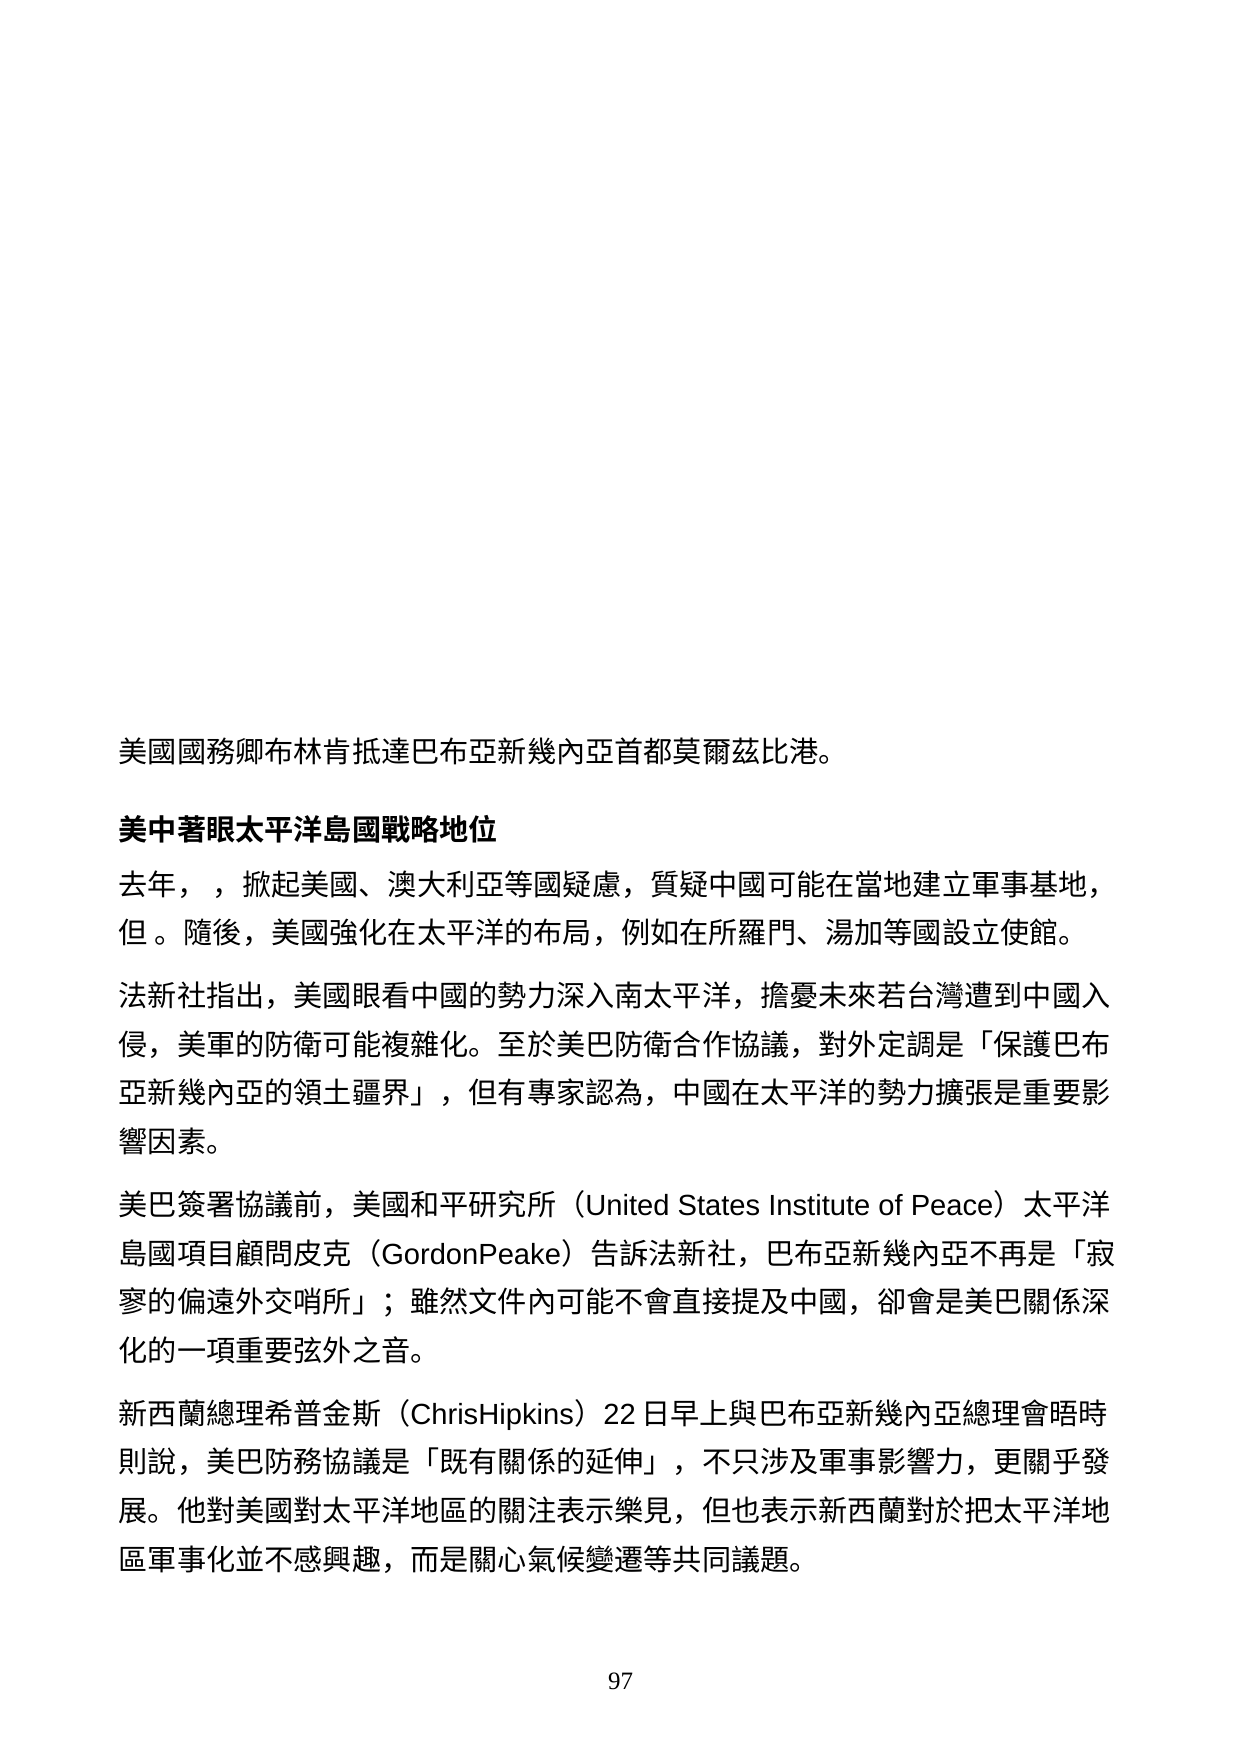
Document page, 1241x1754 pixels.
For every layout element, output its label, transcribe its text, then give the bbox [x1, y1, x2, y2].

text 美巴簽署協議前，美國和平研究所（United States Institute of Peace）太平洋島國項目顧問皮克（GordonPeake）告訴法新社，巴布亞新幾內亞不再是「寂寥的偏遠外交哨所」；雖然文件內可能不會直接提及中國，卻會是美巴關係深化的一項重要弦外之音。 [118, 1182, 1122, 1369]
text 法新社指出，美國眼看中國的勢力深入南太平洋，擔憂未來若台灣遭到中國入侵，美軍的防衛可能複雜化。至於美巴防衛合作協議，對外定調是「保護巴布亞新幾內亞的領土疆界」，但有專家認為，中國在太平洋的勢力擴張是重要影響因素。 [118, 973, 1122, 1161]
text 美國國務卿布林肯抵達巴布亞新幾內亞首都莫爾茲比港。 [118, 729, 1122, 771]
text 去年， ，掀起美國、澳大利亞等國疑慮，質疑中國可能在當地建立軍事基地，但 。隨後，美國強化在太平洋的布局，例如在所羅門、湯加等國設立使館。 [118, 861, 1122, 952]
subtitle 美中著眼太平洋島國戰略地位 [118, 806, 1122, 849]
text 新西蘭總理希普金斯（ChrisHipkins）22日早上與巴布亞新幾內亞總理會晤時則說，美巴防務協議是「既有關係的延伸」，不只涉及軍事影響力，更關乎發展。他對美國對太平洋地區的關注表示樂見，但也表示新西蘭對於把太平洋地區軍事化並不感興趣，而是關心氣候變遷等共同議題。 [118, 1390, 1122, 1578]
